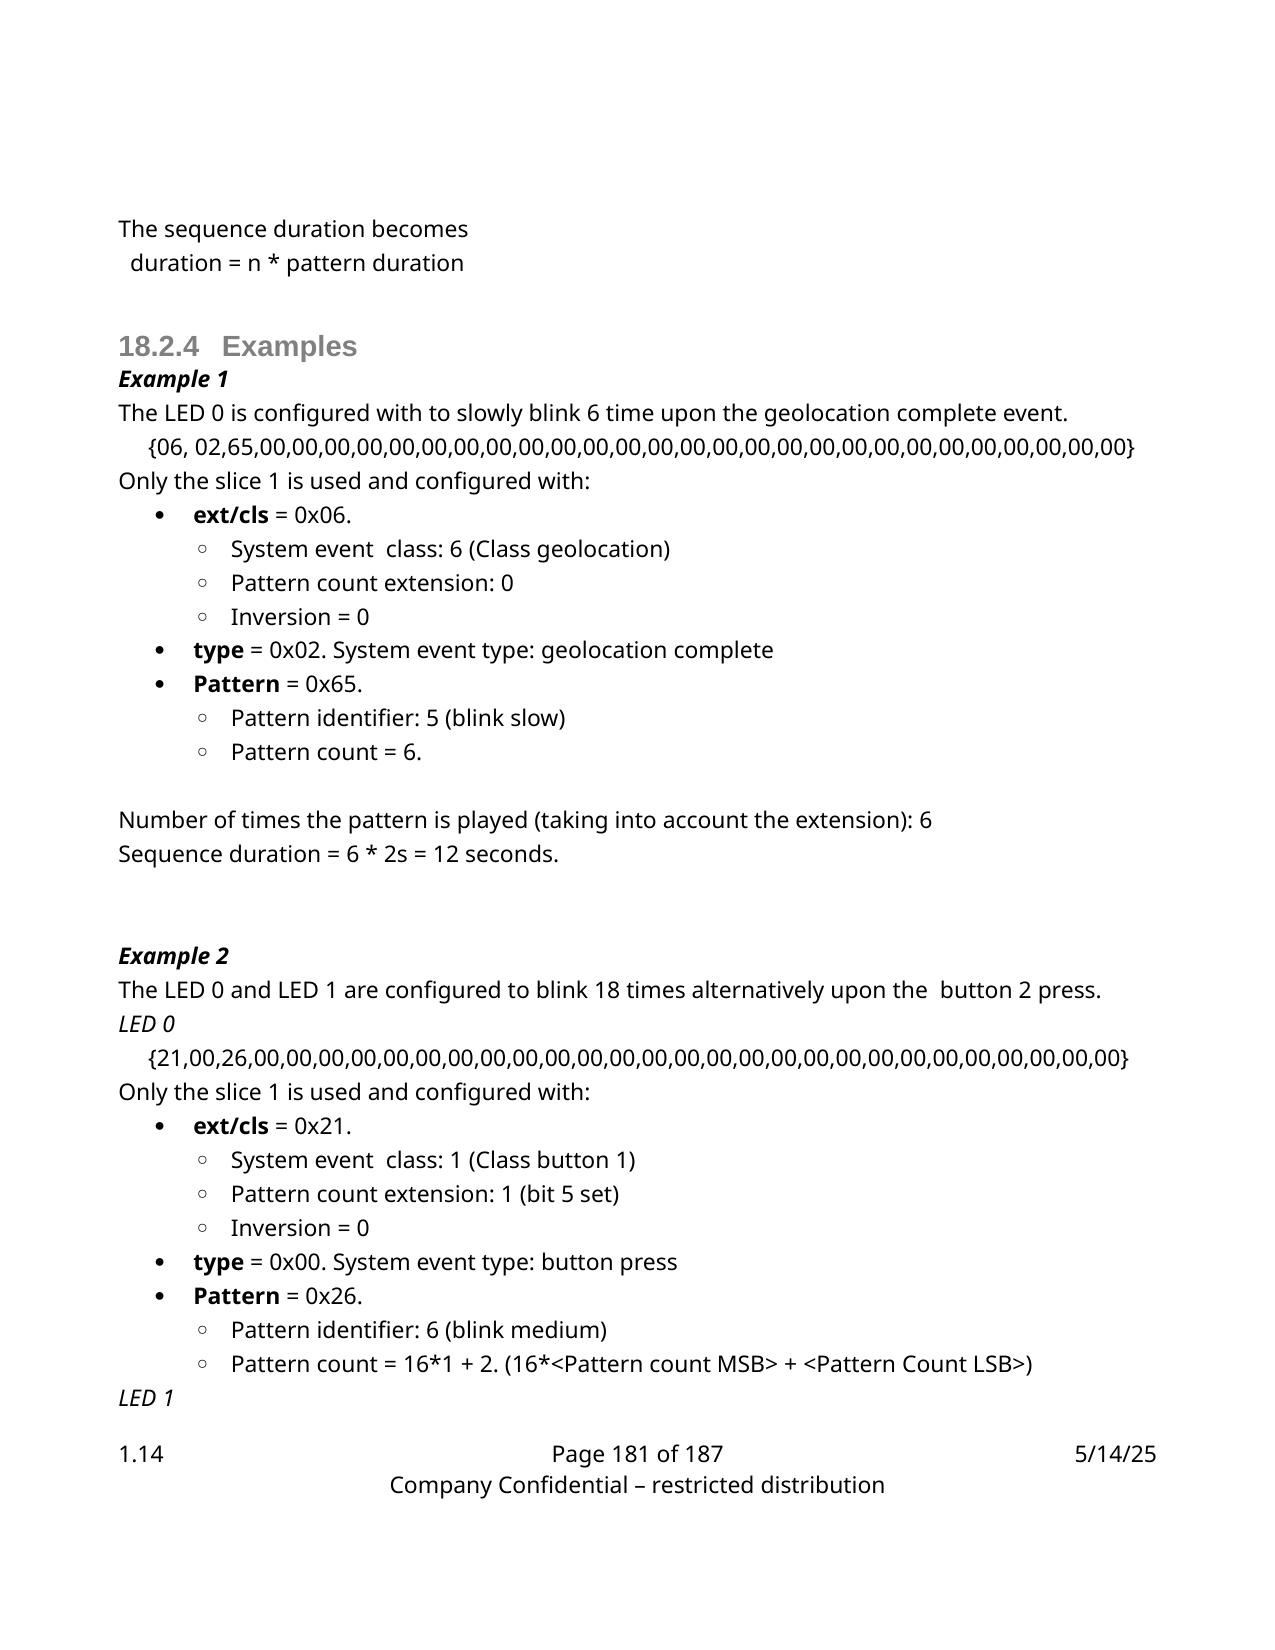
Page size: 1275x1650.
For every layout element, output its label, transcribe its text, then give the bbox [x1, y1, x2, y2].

list Pattern = 0x26. [156, 1279, 1157, 1311]
text Sequence duration = 6 * 2s = 12 seconds. [118, 838, 1157, 869]
text LED 0 [118, 1008, 1157, 1039]
text Only the slice 1 is used and configured with: [118, 464, 1157, 496]
text The sequence duration becomes [118, 213, 1157, 244]
list System event class: 1 (Class button 1) [193, 1144, 1157, 1175]
list Pattern identifier: 6 (blink medium) [193, 1313, 1157, 1345]
list Pattern = 0x65. [156, 668, 1157, 699]
list ext/cls = 0x06. [156, 498, 1157, 530]
list ext/cls = 0x21. [156, 1110, 1157, 1141]
text {06, 02,65,00,00,00,00,00,00,00,00,00,00,00,00,00,00,00,00,00,00,00,00,00,00,00,00,00,00,00} [118, 431, 1157, 462]
list Inversion = 0 [193, 600, 1157, 632]
list Pattern count extension: 0 [193, 566, 1157, 598]
text Only the slice 1 is used and configured with: [118, 1076, 1157, 1107]
list System event class: 6 (Class geolocation) [193, 532, 1157, 564]
text The LED 0 is configured with to slowly blink 6 time upon the geolocation complete event. [118, 397, 1157, 428]
text duration = n * pattern duration [118, 247, 1157, 278]
text Number of times the pattern is played (taking into account the extension): 6 [118, 804, 1157, 835]
subtitle Examples [118, 329, 1157, 363]
list Pattern count = 6. [193, 736, 1157, 767]
text Example 1 [118, 363, 1157, 394]
list Pattern count = 16*1 + 2. (16*<Pattern count MSB> + <Pattern Count LSB>) [193, 1347, 1157, 1379]
text The LED 0 and LED 1 are configured to blink 18 times alternatively upon the button 2 press. [118, 974, 1157, 1005]
list type = 0x02. System event type: geolocation complete [156, 634, 1157, 666]
list type = 0x00. System event type: button press [156, 1246, 1157, 1277]
text LED 1 [118, 1381, 1157, 1413]
text Example 2 [118, 940, 1157, 971]
list Pattern count extension: 1 (bit 5 set) [193, 1178, 1157, 1209]
list Pattern identifier: 5 (blink slow) [193, 702, 1157, 733]
list Inversion = 0 [193, 1212, 1157, 1243]
text {21,00,26,00,00,00,00,00,00,00,00,00,00,00,00,00,00,00,00,00,00,00,00,00,00,00,00,00,00,00} [118, 1042, 1157, 1073]
